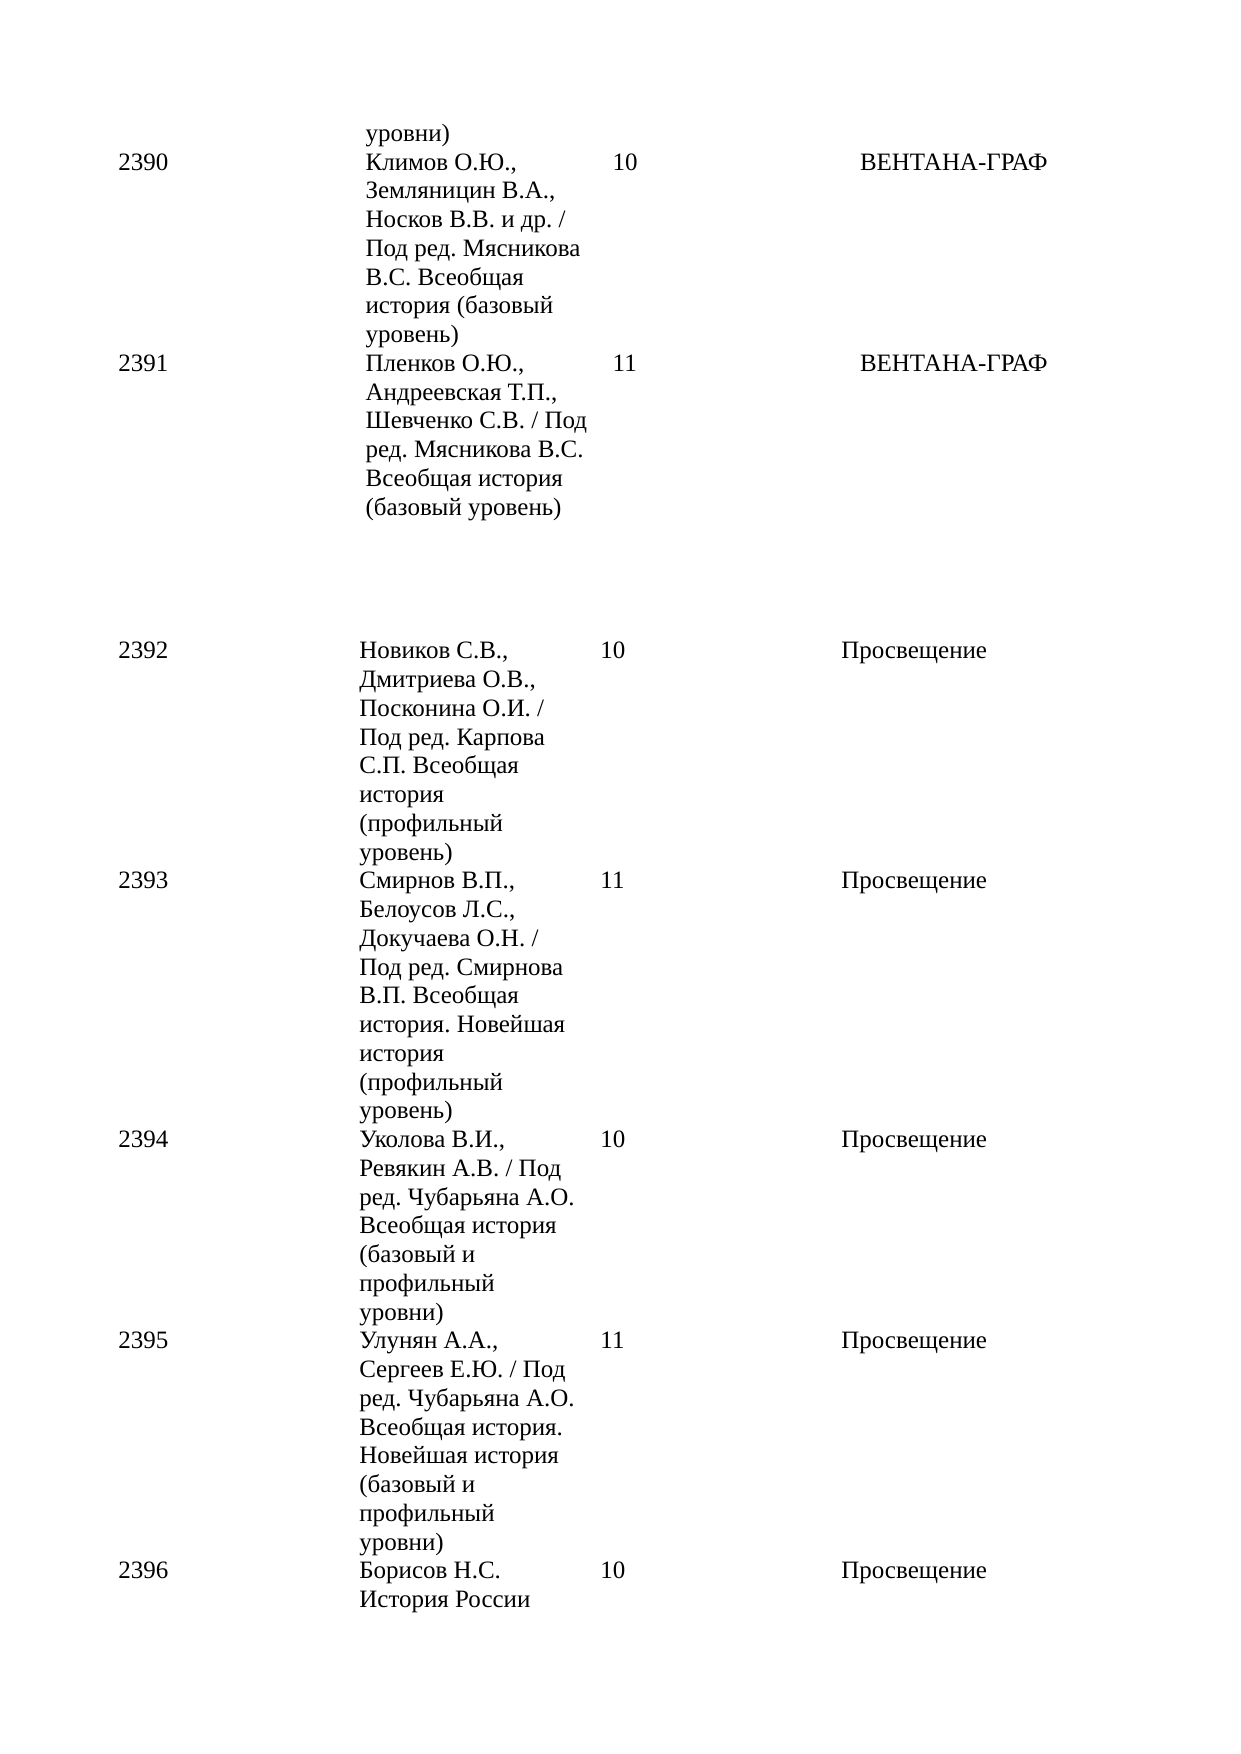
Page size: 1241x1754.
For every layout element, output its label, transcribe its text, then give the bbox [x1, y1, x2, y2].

table_cell Климов О.Ю., Земляницин В.А., Носков В.В. и др. / Под ред. Мясникова В.С. Всеобщая история (базовый уровень) [354, 147, 601, 348]
table_cell Просвещение [830, 1326, 1071, 1556]
table_cell Улунян А.А., Сергеев Е.Ю. / Под ред. Чубарьяна А.О. Всеобщая история. Новейшая история (базовый и профильный уровни) [348, 1326, 589, 1556]
table_cell 10 [601, 147, 848, 348]
table_cell Смирнов В.П., Белоусов Л.С., Докучаева О.Н. / Под ред. Смирнова В.П. Всеобщая история. Новейшая история (профильный уровень) [348, 866, 589, 1124]
table_cell 2396 [107, 1556, 348, 1616]
table_cell 10 [589, 1124, 830, 1326]
table_cell 2391 [107, 348, 354, 521]
table_cell ВЕНТАНА-ГРАФ [849, 348, 1096, 521]
table_cell Просвещение [830, 1124, 1071, 1326]
table_cell [107, 118, 354, 147]
table_header Просвещение [830, 636, 1071, 866]
table_header Новиков С.В., Дмитриева О.В., Посконина О.И. / Под ред. Карпова С.П. Всеобщая история (профильный уровень) [348, 636, 589, 866]
table_cell 11 [601, 348, 848, 521]
table_cell 2395 [107, 1326, 348, 1556]
table_cell [849, 118, 1096, 147]
table_cell уровни) [354, 118, 601, 147]
table_cell 2394 [107, 1124, 348, 1326]
table_header 10 [589, 636, 830, 866]
table_cell 11 [589, 1326, 830, 1556]
table_cell Борисов Н.С. История России [348, 1556, 589, 1616]
table_cell Просвещение [830, 866, 1071, 1124]
table_cell Уколова В.И., Ревякин А.В. / Под ред. Чубарьяна А.О. Всеобщая история (базовый и профильный уровни) [348, 1124, 589, 1326]
table_cell 2390 [107, 147, 354, 348]
table_cell Пленков О.Ю., Андреевская Т.П., Шевченко С.В. / Под ред. Мясникова В.С. Всеобщая история (базовый уровень) [354, 348, 601, 521]
table_cell 10 [589, 1556, 830, 1616]
table_cell ВЕНТАНА-ГРАФ [849, 147, 1096, 348]
table_cell 2393 [107, 866, 348, 1124]
table_cell 11 [589, 866, 830, 1124]
table_cell [601, 118, 848, 147]
table_header 2392 [107, 636, 348, 866]
table_cell Просвещение [830, 1556, 1071, 1616]
